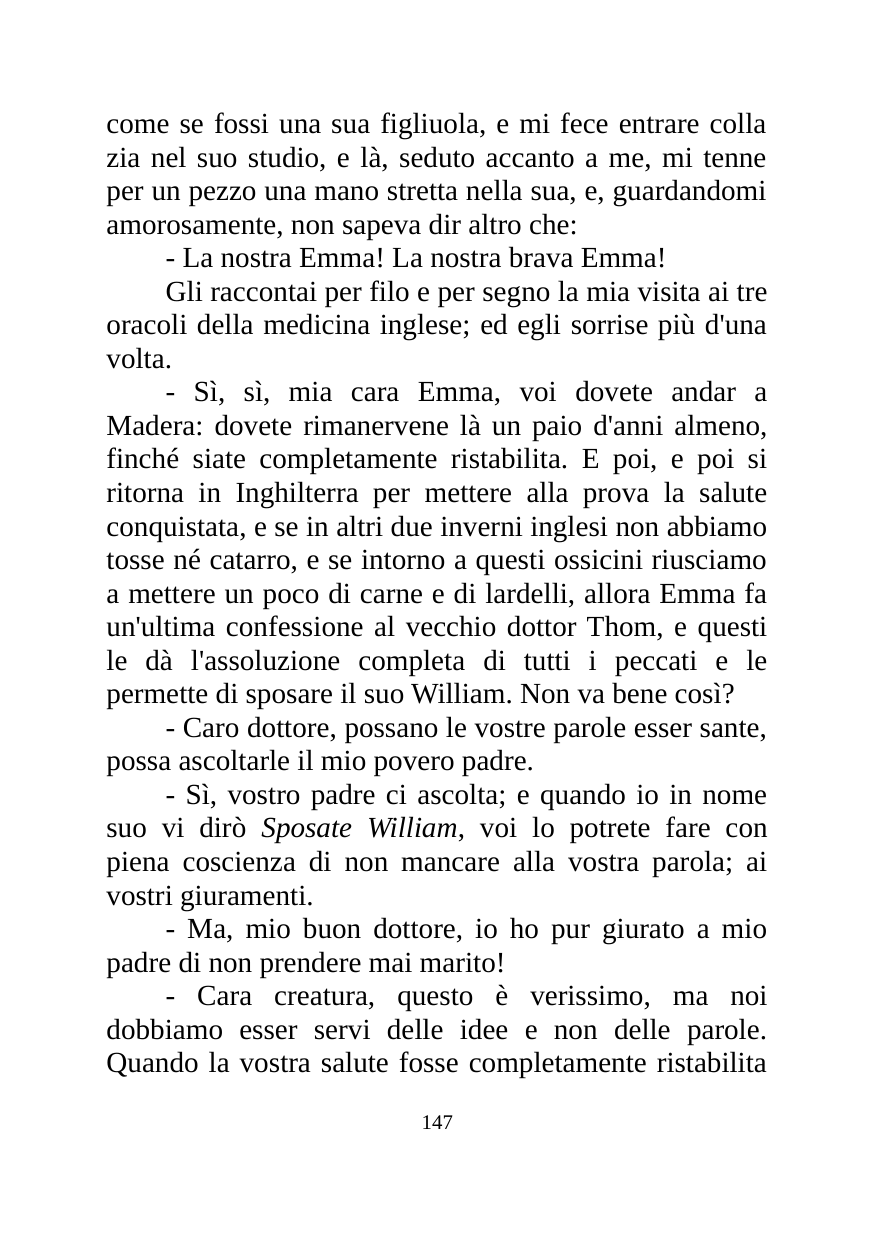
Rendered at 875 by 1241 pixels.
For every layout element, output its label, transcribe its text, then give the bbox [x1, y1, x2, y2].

text come se fossi una sua figliuola, e mi fece entrare colla zia nel suo studio, e là, seduto accanto a me, mi tenne per un pezzo una mano stretta nella sua, e, guardandomi amorosamente, non sapeva dir altro che: [106, 106, 768, 240]
text - Cara creatura, questo è verissimo, ma noi dobbiamo esser servi delle idee e non delle parole. Quando la vostra salute fosse completamente ristabilita [106, 978, 768, 1079]
text - Sì, sì, mia cara Emma, voi dovete andar a Madera: dovete rimanervene là un paio d'anni almeno, finché siate completamente ristabilita. E poi, e poi si ritorna in Inghilterra per mettere alla prova la salute conquistata, e se in altri due inverni inglesi non abbiamo tosse né catarro, e se intorno a questi ossicini riusciamo a mettere un poco di carne e di lardelli, allora Emma fa un'ultima confessione al vecchio dottor Thom, e questi le dà l'assoluzione completa di tutti i peccati e le permette di sposare il suo William. Non va bene così? [106, 374, 768, 710]
text - Caro dottore, possano le vostre parole esser sante, possa ascoltarle il mio povero padre. [106, 710, 768, 777]
text - La nostra Emma! La nostra brava Emma! [106, 240, 768, 274]
text - Ma, mio buon dottore, io ho pur giurato a mio padre di non prendere mai marito! [106, 911, 768, 978]
text - Sì, vostro padre ci ascolta; e quando io in nome suo vi dirò Sposate William, voi lo potrete fare con piena coscienza di non mancare alla vostra parola; ai vostri giuramenti. [106, 777, 768, 911]
text Gli raccontai per filo e per segno la mia visita ai tre oracoli della medicina inglese; ed egli sorrise più d'una volta. [106, 274, 768, 374]
